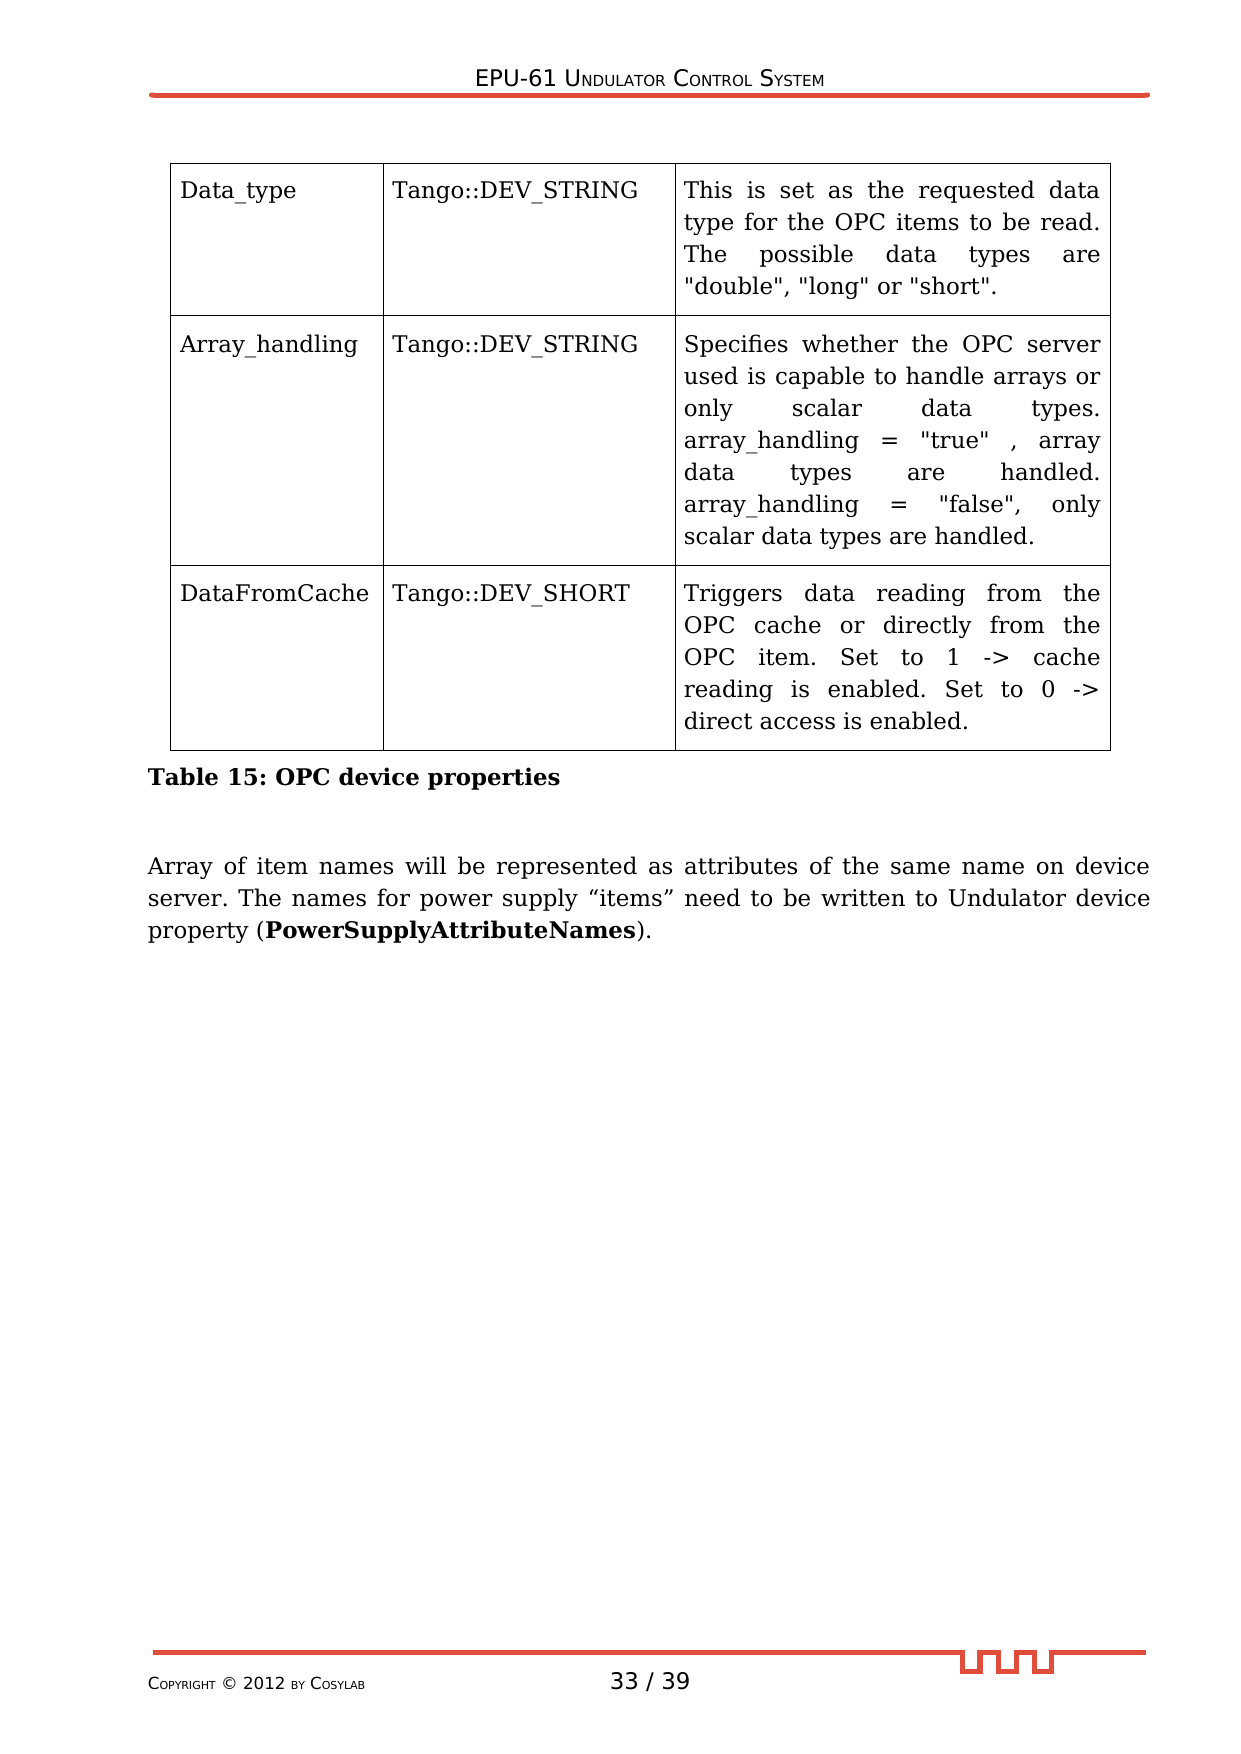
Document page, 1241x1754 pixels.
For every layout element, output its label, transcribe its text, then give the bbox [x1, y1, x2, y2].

table_cell Data_type [171, 164, 383, 315]
table_cell Tango::DEV_STRING [384, 316, 675, 565]
table_cell Tango::DEV_STRING [384, 164, 675, 315]
text Table 15: OPC device properties [148, 763, 1151, 790]
table_cell Specifies whether the OPC server used is capable to handle arrays or only scalar data types. array_handling = "true" , array data types are handled. array_handling = "false", only scalar data types are handled. [676, 316, 1110, 565]
text Array of item names will be represented as attributes of the same name on device server. The names for power supply “items” need to be written to Undulator device property (PowerSupplyAttributeNames). [148, 853, 1151, 944]
table_cell Array_handling [171, 316, 383, 565]
table_cell DataFromCache [171, 566, 383, 750]
table_cell Triggers data reading from the OPC cache or directly from the OPC item. Set to 1 -> cache reading is enabled. Set to 0 -> direct access is enabled. [676, 566, 1110, 750]
table_cell Tango::DEV_SHORT [384, 566, 675, 750]
table_cell This is set as the requested data type for the OPC items to be read. The possible data types are "double", "long" or "short". [676, 164, 1110, 315]
